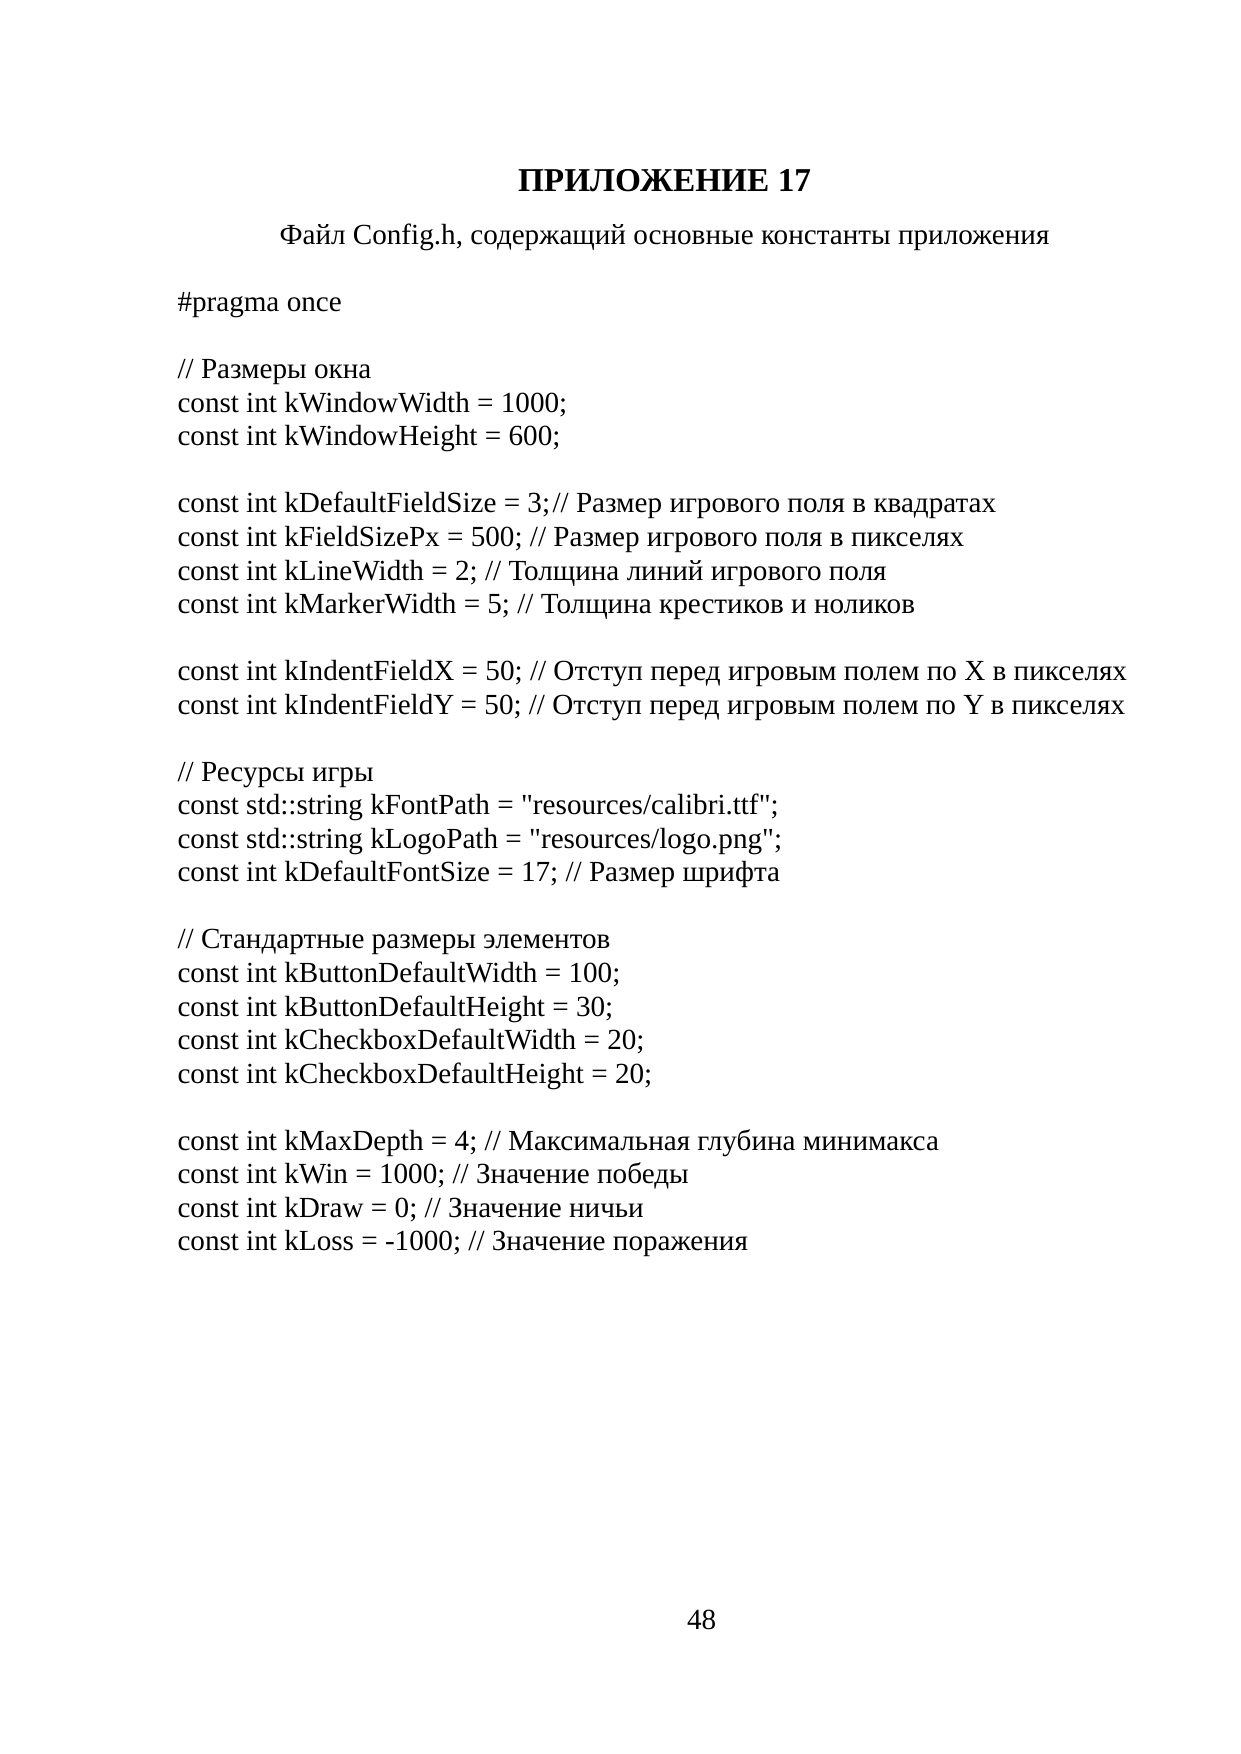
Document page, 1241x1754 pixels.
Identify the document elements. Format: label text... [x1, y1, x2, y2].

text const int kIndentFieldY = 50; // Отступ перед игровым полем по Y в пикселях [177, 687, 1152, 720]
text const int kDraw = 0; // Значение ничьи [177, 1190, 1152, 1223]
text const int kWindowWidth = 1000; [177, 385, 1152, 418]
text const int kDefaultFieldSize = 3; // Размер игрового поля в квадратах [177, 486, 1152, 519]
text const int kCheckboxDefaultWidth = 20; [177, 1022, 1152, 1056]
text // Размеры окна [177, 351, 1152, 385]
text // Стандартные размеры элементов [177, 922, 1152, 955]
text const std::string kLogoPath = "resources/logo.png"; [177, 821, 1152, 854]
text const int kButtonDefaultWidth = 100; [177, 955, 1152, 989]
text #pragma once [177, 284, 1152, 318]
text const int kDefaultFontSize = 17; // Размер шрифта [177, 854, 1152, 888]
text const int kMarkerWidth = 5; // Толщина крестиков и ноликов [177, 586, 1152, 620]
text const int kLoss = -1000; // Значение поражения [177, 1223, 1152, 1257]
text Файл Config.h, содержащий основные константы приложения [177, 217, 1152, 251]
text const int kWin = 1000; // Значение победы [177, 1156, 1152, 1190]
text const std::string kFontPath = "resources/calibri.ttf"; [177, 787, 1152, 821]
text const int kButtonDefaultHeight = 30; [177, 989, 1152, 1022]
subtitle Приложение 17 [177, 160, 1152, 198]
text const int kWindowHeight = 600; [177, 418, 1152, 452]
text const int kLineWidth = 2; // Толщина линий игрового поля [177, 553, 1152, 586]
text // Ресурсы игры [177, 754, 1152, 787]
text const int kMaxDepth = 4; // Максимальная глубина минимакса [177, 1123, 1152, 1156]
text const int kIndentFieldX = 50; // Отступ перед игровым полем по X в пикселях [177, 653, 1152, 687]
text const int kFieldSizePx = 500; // Размер игрового поля в пикселях [177, 519, 1152, 553]
text const int kCheckboxDefaultHeight = 20; [177, 1056, 1152, 1089]
